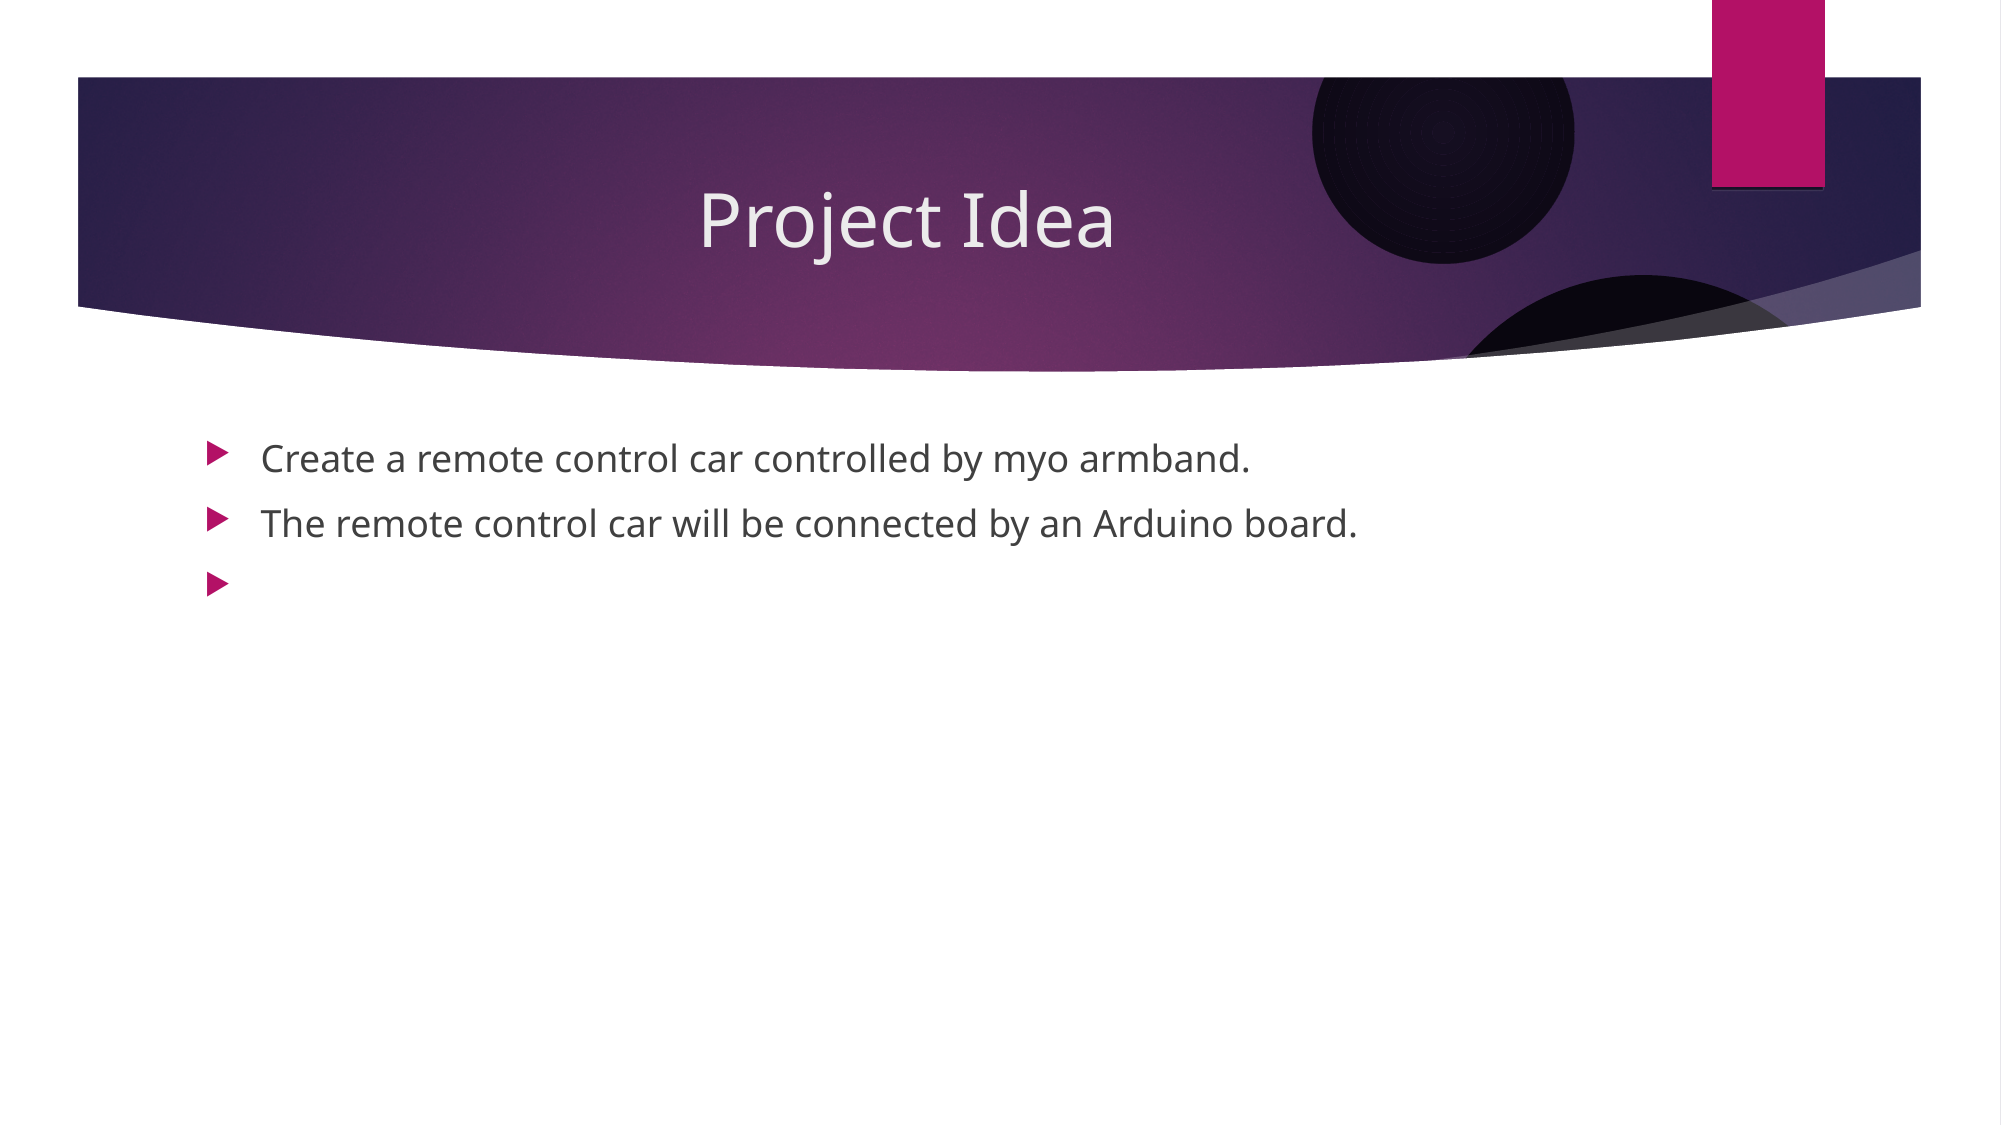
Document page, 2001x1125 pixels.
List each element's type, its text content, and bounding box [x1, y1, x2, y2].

title Project Idea [189, 159, 1627, 276]
list Create a remote control car controlled by myo armband. The remote control car will be connected by an Arduino board. [189, 427, 1638, 988]
